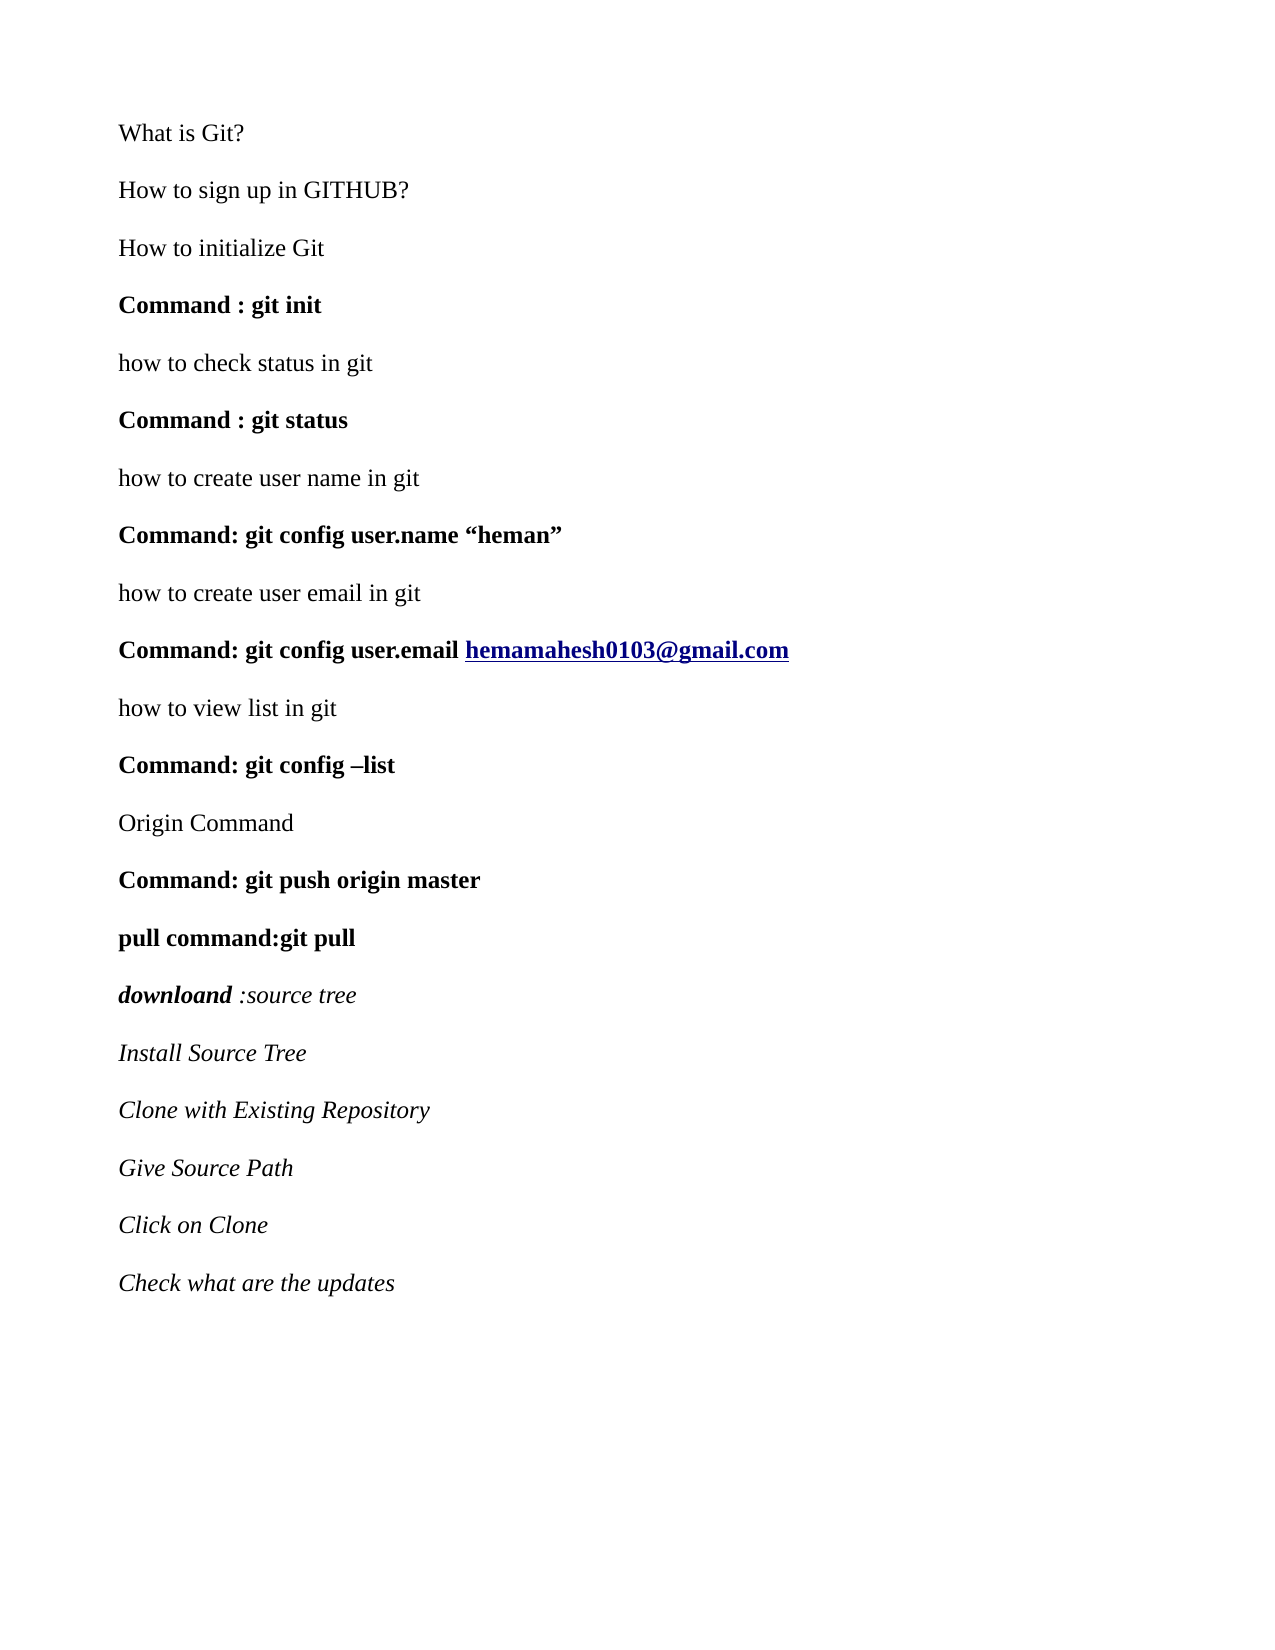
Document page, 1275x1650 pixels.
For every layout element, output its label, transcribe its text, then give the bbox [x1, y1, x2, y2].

text How to initialize Git [118, 233, 1157, 262]
text What is Git? [118, 118, 1157, 147]
text pull command:git pull [118, 923, 1157, 952]
text Install Source Tree [118, 1038, 1157, 1067]
text Give Source Path [118, 1153, 1157, 1182]
text downloand :source tree [118, 981, 1157, 1009]
text Clone with Existing Repository [118, 1096, 1157, 1124]
text Check what are the updates [118, 1268, 1157, 1297]
text how to create user email in git [118, 578, 1157, 607]
text Command: git config user.name “heman” [118, 521, 1157, 549]
text Command : git status [118, 406, 1157, 434]
text Command: git config user.email hemamahesh0103@gmail.com [118, 636, 1157, 664]
text Click on Clone [118, 1211, 1157, 1239]
text How to sign up in GITHUB? [118, 176, 1157, 204]
text how to create user name in git [118, 463, 1157, 492]
text how to check status in git [118, 348, 1157, 377]
text Command: git config –list [118, 751, 1157, 779]
text Origin Command [118, 808, 1157, 837]
text Command : git init [118, 291, 1157, 319]
text Command: git push origin master [118, 866, 1157, 894]
text how to view list in git [118, 693, 1157, 722]
